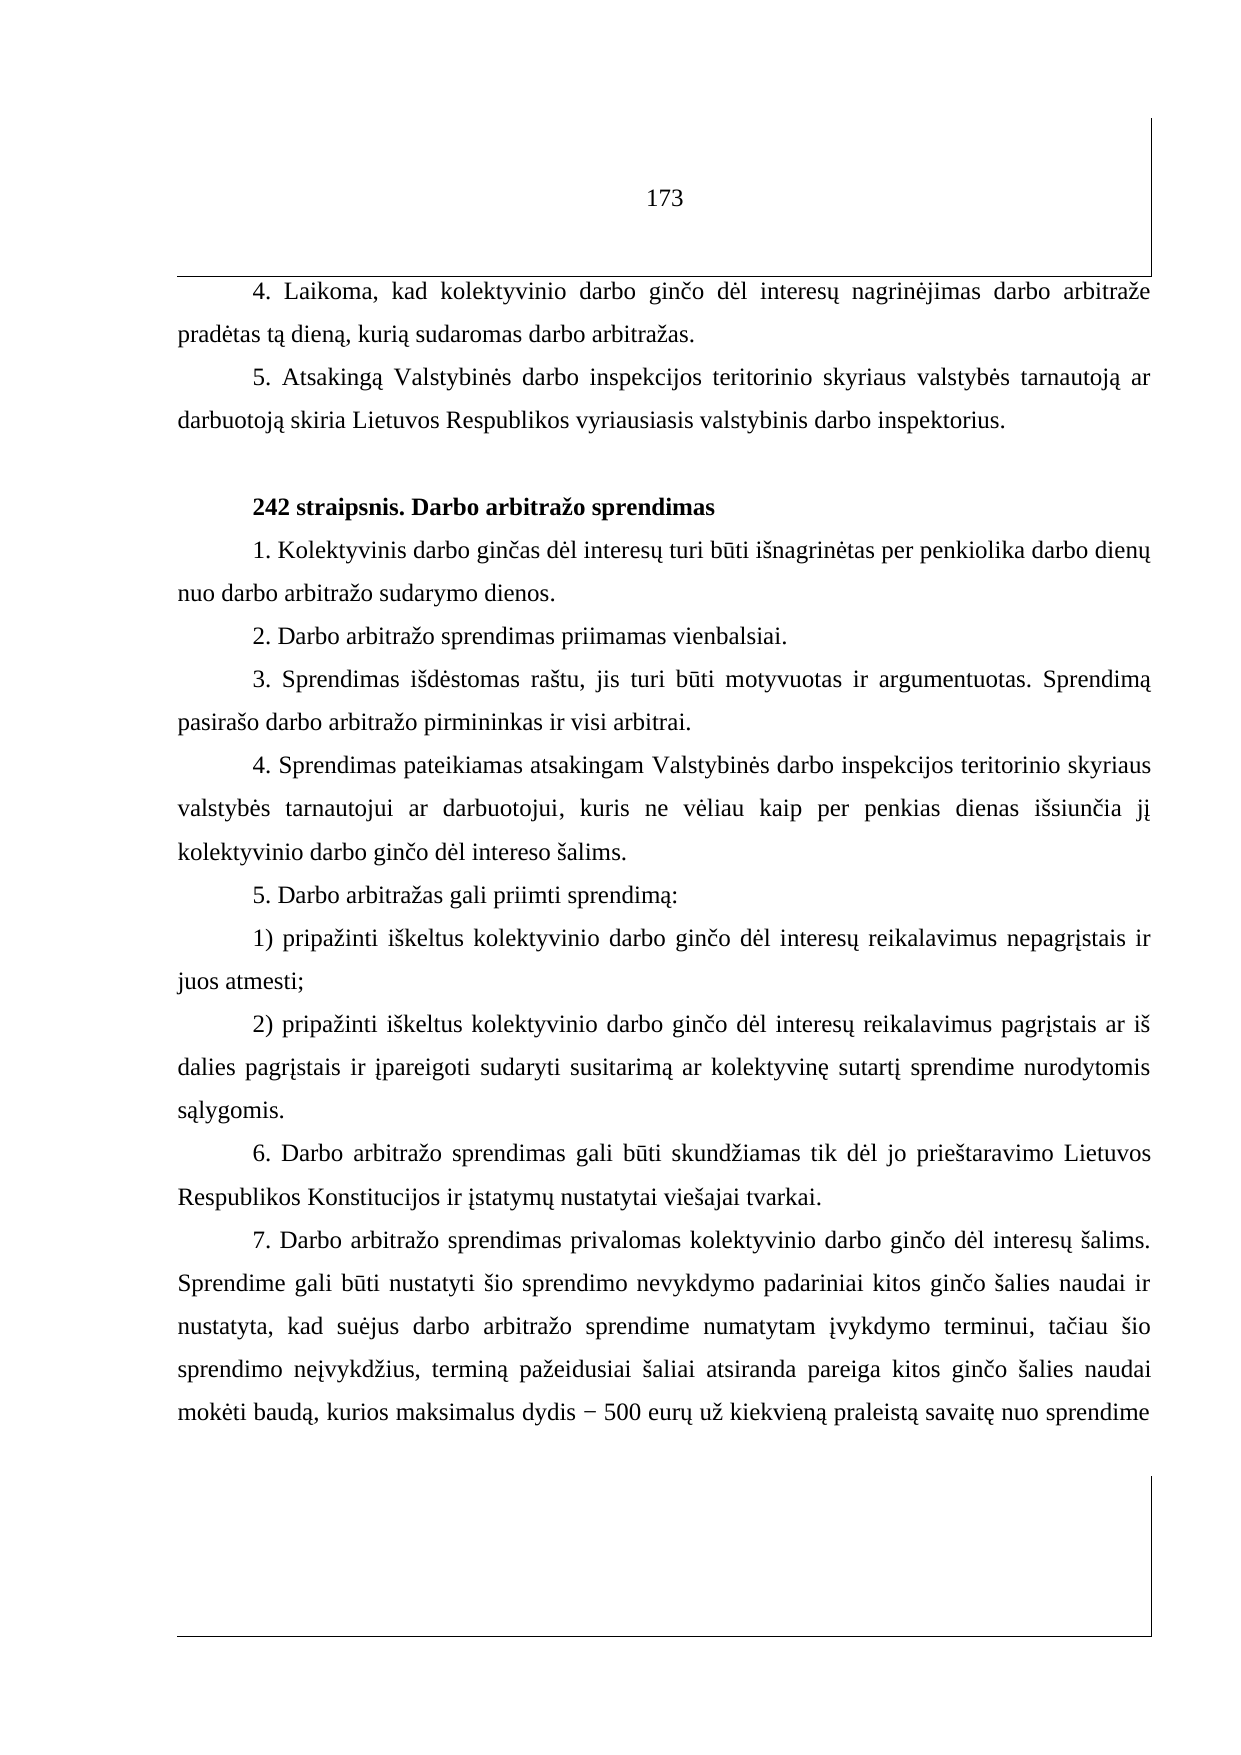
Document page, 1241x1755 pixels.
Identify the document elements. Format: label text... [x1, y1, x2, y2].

text 4. Sprendimas pateikiamas atsakingam Valstybinės darbo inspekcijos teritorinio skyriaus valstybės tarnautojui ar darbuotojui, kuris ne vėliau kaip per penkias dienas išsiunčia jį kolektyvinio darbo ginčo dėl intereso šalims. [177, 750, 1152, 865]
text 6. Darbo arbitražo sprendimas gali būti skundžiamas tik dėl jo prieštaravimo Lietuvos Respublikos Konstitucijos ir įstatymų nustatytai viešajai tvarkai. [177, 1138, 1152, 1210]
text 5. Atsakingą Valstybinės darbo inspekcijos teritorinio skyriaus valstybės tarnautoją ar darbuotoją skiria Lietuvos Respublikos vyriausiasis valstybinis darbo inspektorius. [177, 362, 1152, 434]
text 1) pripažinti iškeltus kolektyvinio darbo ginčo dėl interesų reikalavimus nepagrįstais ir juos atmesti; [177, 923, 1152, 995]
text 1. Kolektyvinis darbo ginčas dėl interesų turi būti išnagrinėtas per penkiolika darbo dienų nuo darbo arbitražo sudarymo dienos. [177, 535, 1152, 607]
text 3. Sprendimas išdėstomas raštu, jis turi būti motyvuotas ir argumentuotas. Sprendimą pasirašo darbo arbitražo pirmininkas ir visi arbitrai. [177, 664, 1152, 736]
text 2) pripažinti iškeltus kolektyvinio darbo ginčo dėl interesų reikalavimus pagrįstais ar iš dalies pagrįstais ir įpareigoti sudaryti susitarimą ar kolektyvinę sutartį sprendime nurodytomis sąlygomis. [177, 1009, 1152, 1124]
text 7. Darbo arbitražo sprendimas privalomas kolektyvinio darbo ginčo dėl interesų šalims. Sprendime gali būti nustatyti šio sprendimo nevykdymo padariniai kitos ginčo šalies naudai ir nustatyta, kad suėjus darbo arbitražo sprendime numatytam įvykdymo terminui, tačiau šio sprendimo neįvykdžius, terminą pažeidusiai šaliai atsiranda pareiga kitos ginčo šalies naudai mokėti baudą, kurios maksimalus dydis − 500 eurų už kiekvieną praleistą savaitę nuo sprendime [177, 1225, 1152, 1426]
text 242 straipsnis. Darbo arbitražo sprendimas [177, 492, 1152, 520]
text 4. Laikoma, kad kolektyvinio darbo ginčo dėl interesų nagrinėjimas darbo arbitraže pradėtas tą dieną, kurią sudaromas darbo arbitražas. [177, 276, 1152, 348]
text 2. Darbo arbitražo sprendimas priimamas vienbalsiai. [177, 621, 1152, 650]
text 5. Darbo arbitražas gali priimti sprendimą: [177, 880, 1152, 908]
